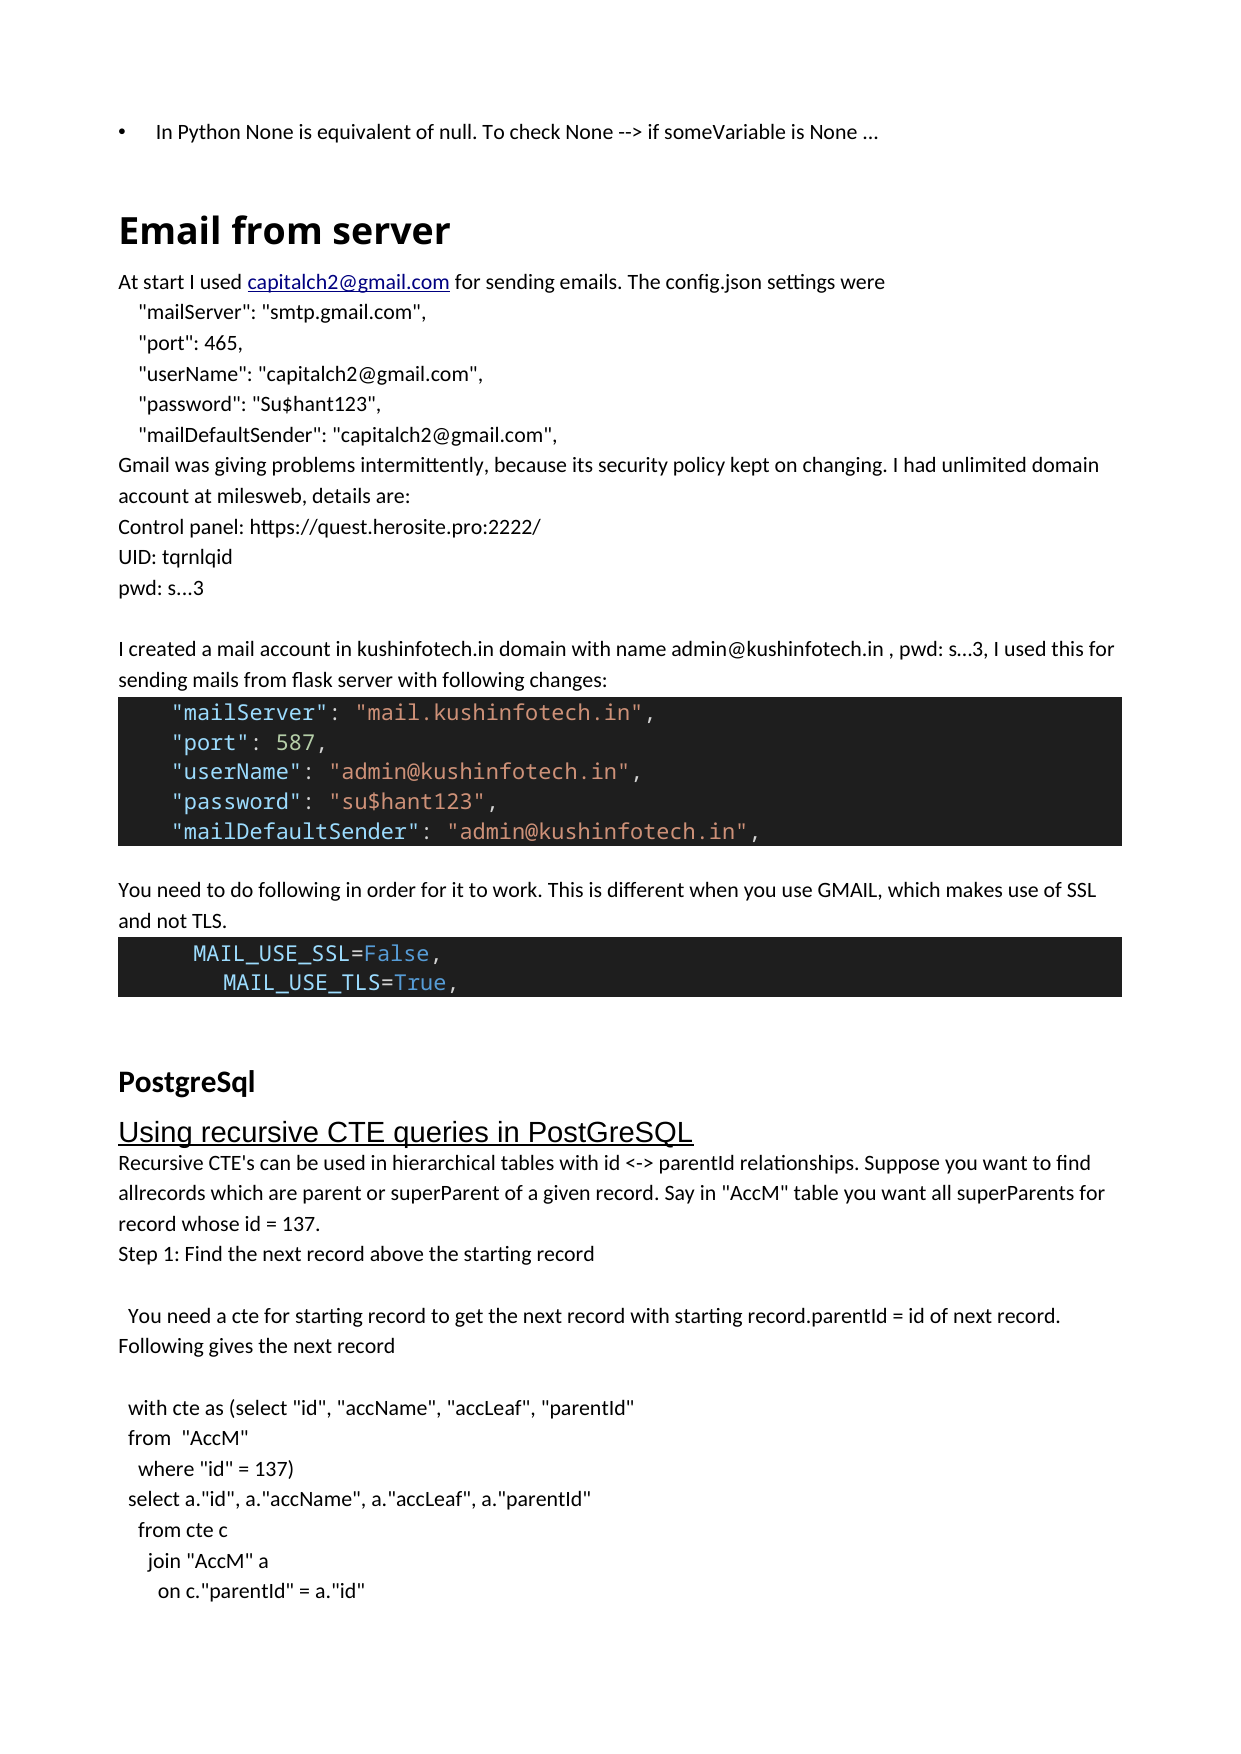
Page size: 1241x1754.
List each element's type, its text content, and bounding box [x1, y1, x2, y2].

subtitle Email from server [118, 204, 1122, 255]
text You need a cte for starting record to get the next record with starting record.parentId = id of next record. Following gives the next record [118, 1302, 1122, 1359]
text UID: tqrnlqid [118, 543, 1122, 570]
text At start I used capitalch2@gmail.com for sending emails. The config.json settings were [118, 268, 1122, 294]
text Step 1: Find the next record above the starting record [118, 1241, 1122, 1267]
text with cte as (select "id", "accName", "accLeaf", "parentId" [118, 1394, 1122, 1420]
subtitle Using recursive CTE queries in PostGreSQL [118, 1115, 1122, 1149]
text where "id" = 137) [118, 1455, 1122, 1482]
text "password": "Su$hant123", [118, 390, 1122, 417]
text "password": "su$hant123", [118, 786, 1122, 816]
text join "AccM" a [118, 1547, 1122, 1573]
text I created a mail account in kushinfotech.in domain with name admin@kushinfotech.in , pwd: s…3, I used this for sending mails from flask server with following changes: [118, 635, 1122, 693]
text Control panel: https://quest.herosite.pro:2222/ [118, 513, 1122, 539]
text from cte c [118, 1516, 1122, 1543]
text MAIL_USE_SSL=False, [118, 937, 1122, 967]
text from "AccM" [118, 1424, 1122, 1451]
text pwd: s...3 [118, 574, 1122, 601]
subtitle PostgreSql [118, 1062, 1122, 1101]
text "mailServer": "smtp.gmail.com", [118, 298, 1122, 325]
text "mailServer": "mail.kushinfotech.in", [118, 697, 1122, 726]
text "port": 587, [118, 726, 1122, 756]
text "port": 465, [118, 329, 1122, 356]
text select a."id", a."accName", a."accLeaf", a."parentId" [118, 1486, 1122, 1512]
text MAIL_USE_TLS=True, [118, 967, 1122, 997]
text Recursive CTE's can be used in hierarchical tables with id <-> parentId relationships. Suppose you want to find allrecords which are parent or superParent of a given record. Say in "AccM" table you want all superParents for record whose id = 137. [118, 1149, 1122, 1237]
text "mailDefaultSender": "admin@kushinfotech.in", [118, 816, 1122, 846]
text "userName": "capitalch2@gmail.com", [118, 360, 1122, 386]
list In Python None is equivalent of null. To check None --> if someVariable is None ... [118, 118, 1122, 145]
text "mailDefaultSender": "capitalch2@gmail.com", [118, 421, 1122, 448]
text Gmail was giving problems intermittently, because its security policy kept on changing. I had unlimited domain account at milesweb, details are: [118, 452, 1122, 509]
text on c."parentId" = a."id" [118, 1577, 1122, 1604]
text "userName": "admin@kushinfotech.in", [118, 756, 1122, 786]
text You need to do following in order for it to work. This is different when you use GMAIL, which makes use of SSL and not TLS. [118, 876, 1122, 933]
